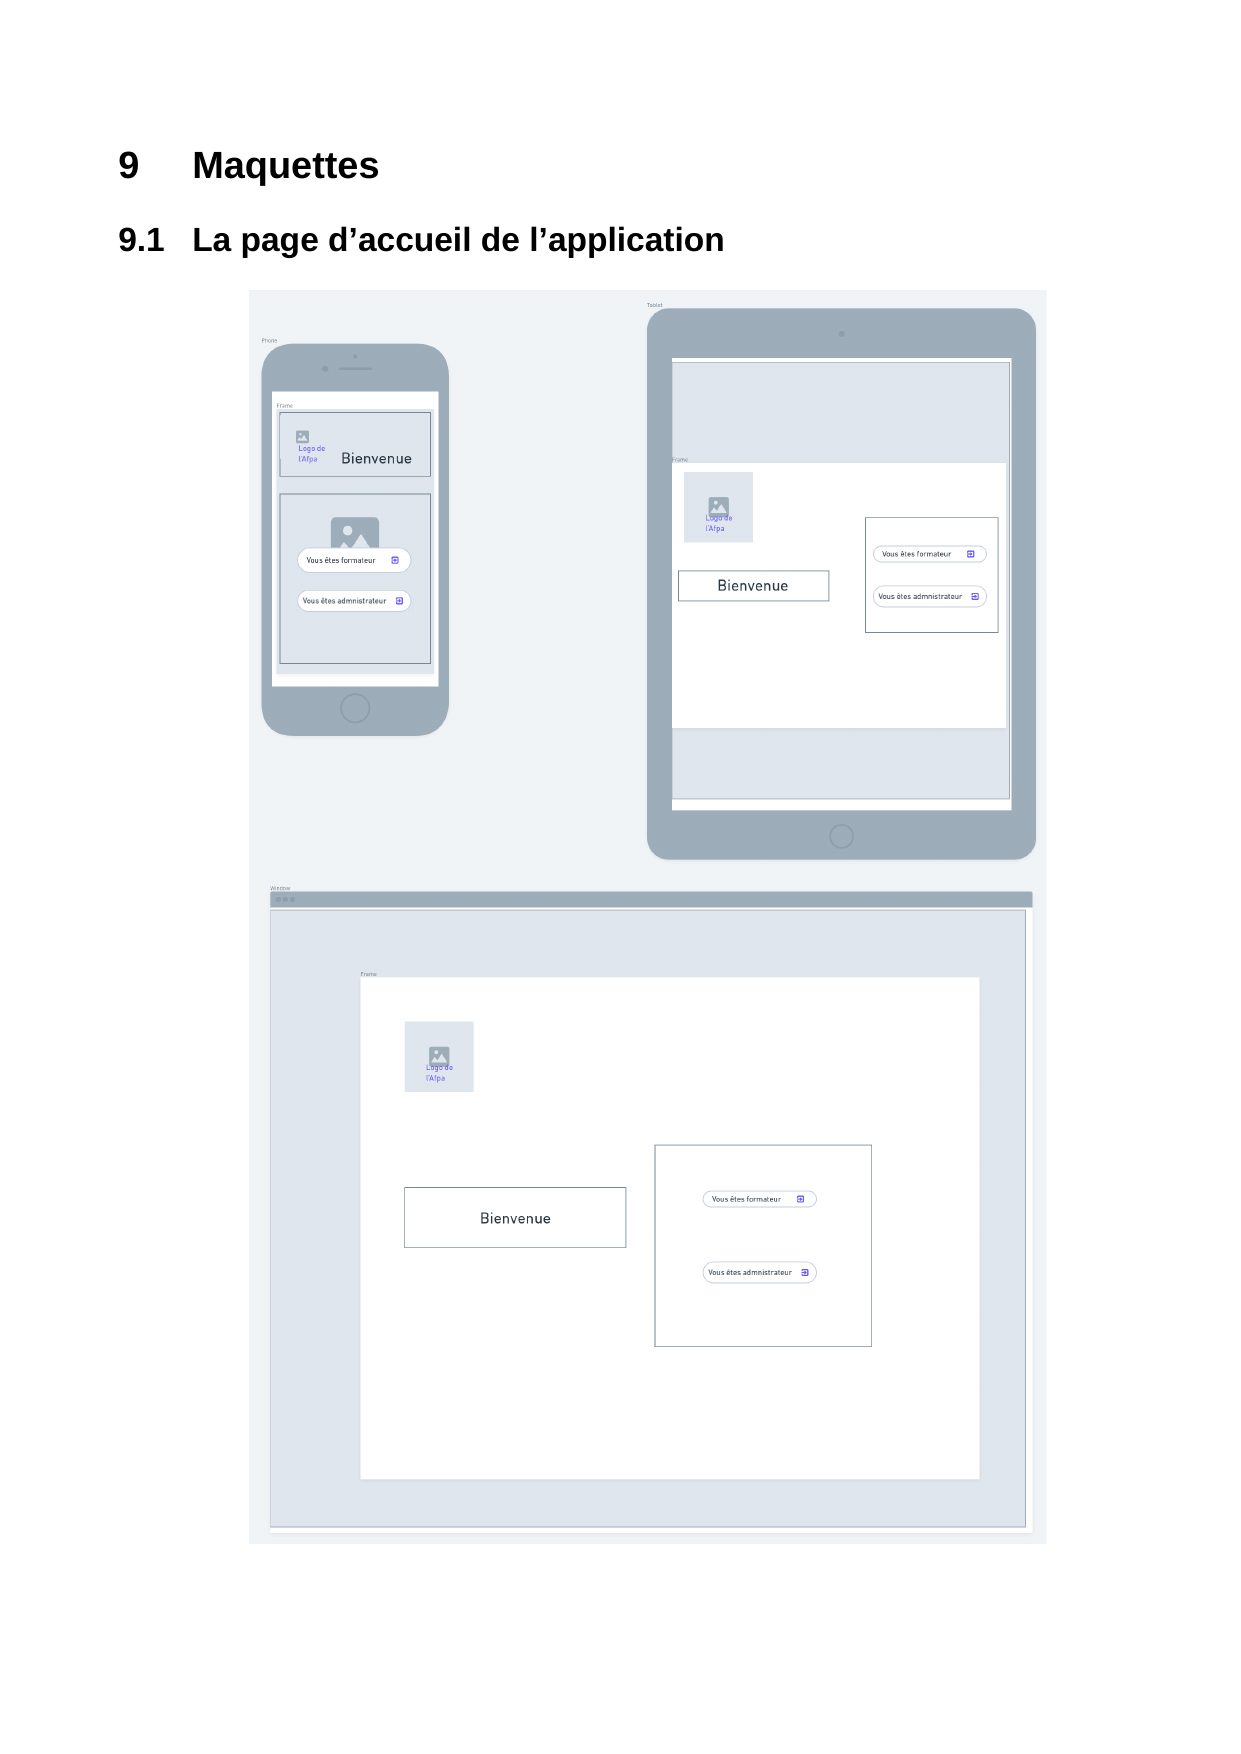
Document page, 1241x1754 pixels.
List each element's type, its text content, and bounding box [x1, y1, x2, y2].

subtitle La page d’accueil de l’application [118, 220, 1122, 259]
subtitle Maquettes [118, 143, 1122, 187]
picture [248, 290, 1047, 1544]
